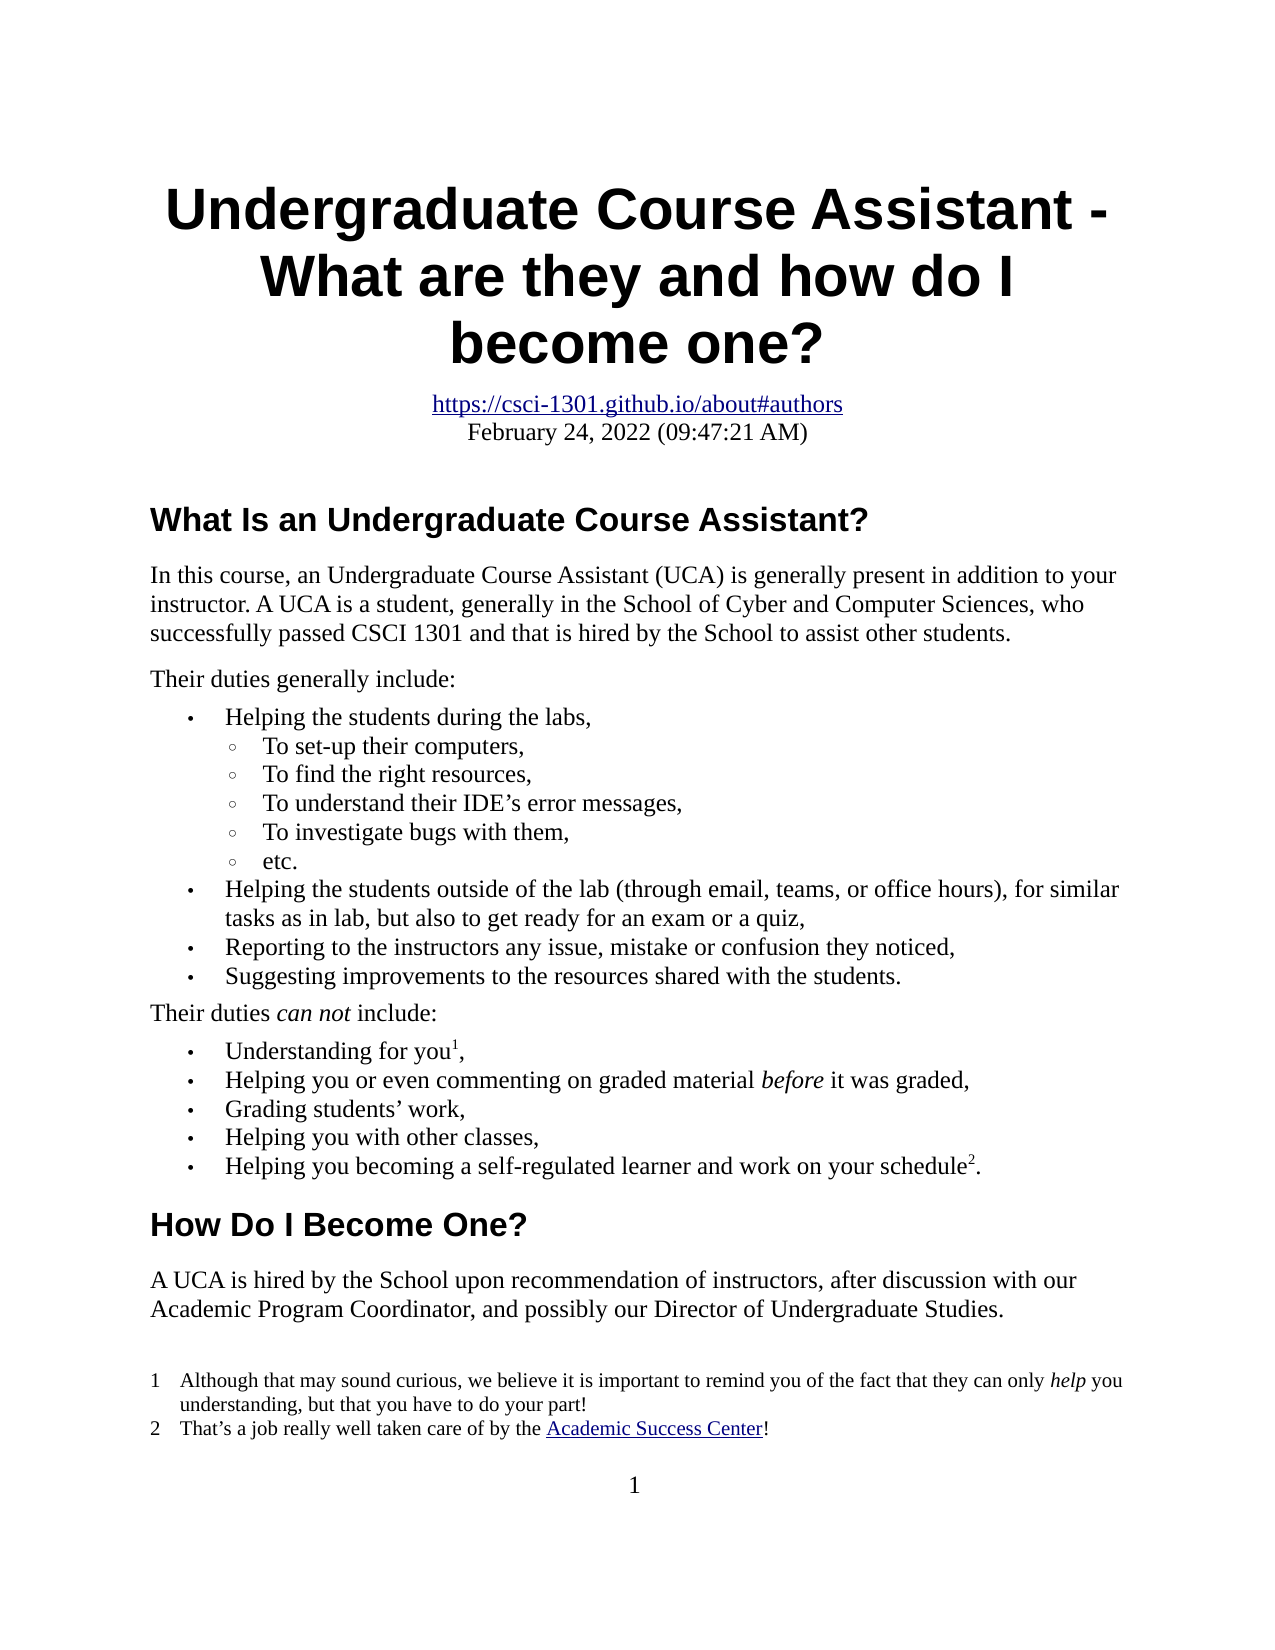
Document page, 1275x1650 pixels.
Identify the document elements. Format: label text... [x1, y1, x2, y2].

text Their duties generally include: [150, 664, 1125, 693]
list Helping the students outside of the lab (through email, teams, or office hours), for similar tasks as in lab, but also to get ready for an exam or a quiz, [187, 874, 1125, 932]
text Their duties can not include: [150, 998, 1125, 1027]
text February 24, 2022 (09:47:21 AM) [150, 417, 1125, 446]
subtitle How Do I Become One? [150, 1205, 1125, 1243]
list etc. [225, 846, 1125, 874]
list Helping you or even commenting on graded material before it was graded, [187, 1065, 1125, 1094]
text A UCA is hired by the School upon recommendation of instructors, after discussion with our Academic Program Coordinator, and possibly our Director of Undergraduate Studies. [150, 1265, 1125, 1322]
title Undergraduate Course Assistant - What are they and how do I become one? [150, 175, 1125, 376]
list Reporting to the instructors any issue, mistake or confusion they noticed, [187, 932, 1125, 961]
list Although that may sound curious, we believe it is important to remind you of the fact that they can only help you understanding, but that you have to do your part! [150, 1368, 1125, 1416]
subtitle What Is an Undergraduate Course Assistant? [150, 500, 1125, 539]
list To understand their IDE’s error messages, [225, 788, 1125, 817]
text https://csci-1301.github.io/about#authors [150, 389, 1125, 417]
list To investigate bugs with them, [225, 817, 1125, 846]
list Grading students’ work, [187, 1094, 1125, 1122]
text In this course, an Undergraduate Course Assistant (UCA) is generally present in addition to your instructor. A UCA is a student, generally in the School of Cyber and Computer Sciences, who successfully passed CSCI 1301 and that is hired by the School to assist other students. [150, 560, 1125, 646]
list Understanding for you, [187, 1036, 1125, 1065]
list Helping you becoming a self-regulated learner and work on your schedule. [187, 1151, 1125, 1180]
list That’s a job really well taken care of by the Academic Success Center! [150, 1416, 1125, 1440]
list To set-up their computers, [225, 731, 1125, 759]
list Helping the students during the labs, [187, 702, 1125, 731]
list To find the right resources, [225, 759, 1125, 788]
list Suggesting improvements to the resources shared with the students. [187, 961, 1125, 989]
list Helping you with other classes, [187, 1122, 1125, 1151]
